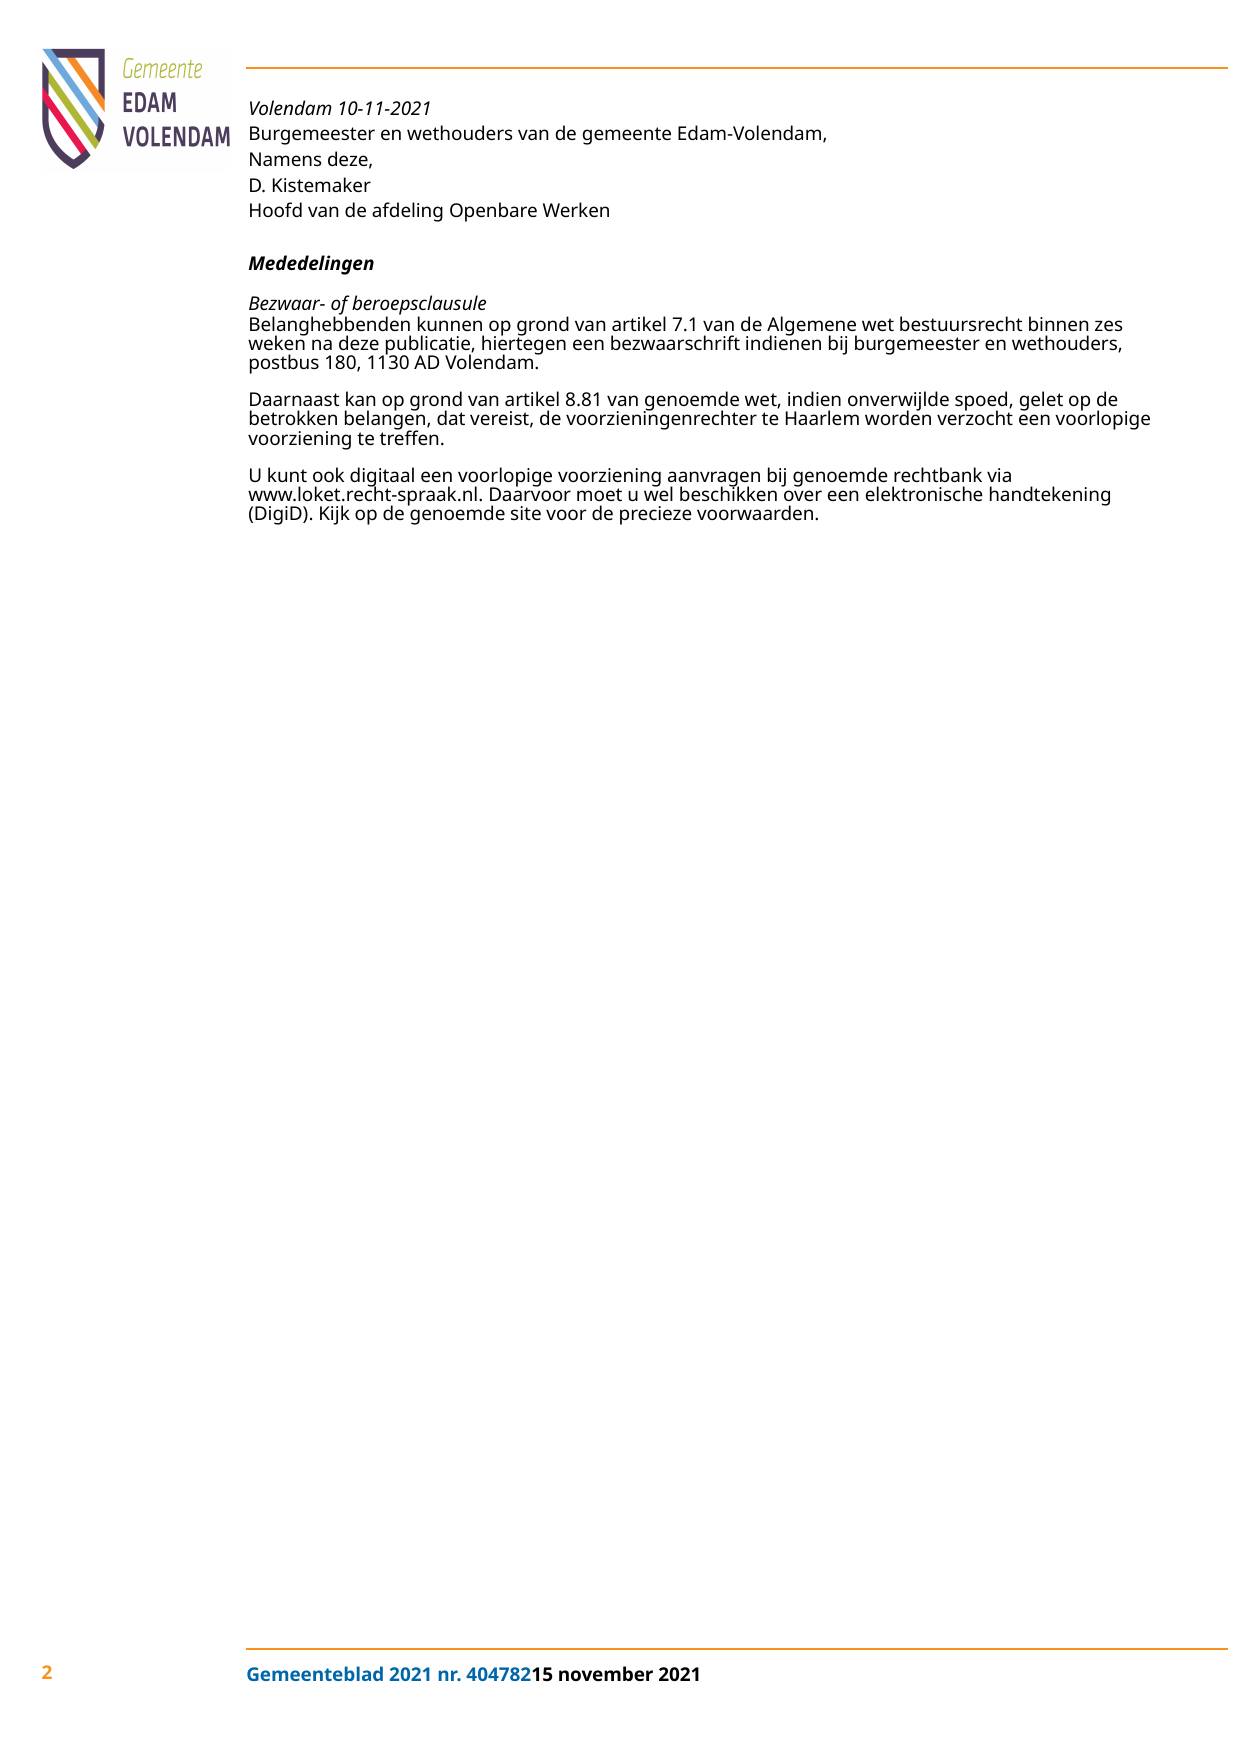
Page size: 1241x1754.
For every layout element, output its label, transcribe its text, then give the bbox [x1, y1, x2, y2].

text Belanghebbenden kunnen op grond van artikel 7.1 van de Algemene wet bestuursrecht binnen zes weken na deze publicatie, hiertegen een bezwaarschrift indienen bij burgemeester en wethouders, postbus 180, 1130 AD Volendam. [248, 316, 1152, 373]
text Namens deze, [248, 146, 1152, 172]
text Volendam 10-11-2021 [248, 95, 1152, 121]
text Bezwaar- of beroepsclausule [248, 290, 1152, 316]
text U kunt ook digitaal een voorlopige voorziening aanvragen bij genoemde rechtbank via www.loket.recht-spraak.nl. Daarvoor moet u wel beschikken over een elektronische handtekening (DigiD). Kijk op de genoemde site voor de precieze voorwaarden. [248, 467, 1152, 524]
text Mededelingen [248, 251, 1152, 276]
text Daarnaast kan op grond van artikel 8.81 van genoemde wet, indien onverwijlde spoed, gelet op de betrokken belangen, dat vereist, de voorzieningenrechter te Haarlem worden verzocht een voorlopige voorziening te treffen. [248, 391, 1152, 449]
picture [41, 47, 231, 172]
text Burgemeester en wethouders van de gemeente Edam-Volendam, [248, 121, 1152, 146]
text Hoofd van de afdeling Openbare Werken [248, 198, 1152, 223]
text D. Kistemaker [248, 172, 1152, 198]
